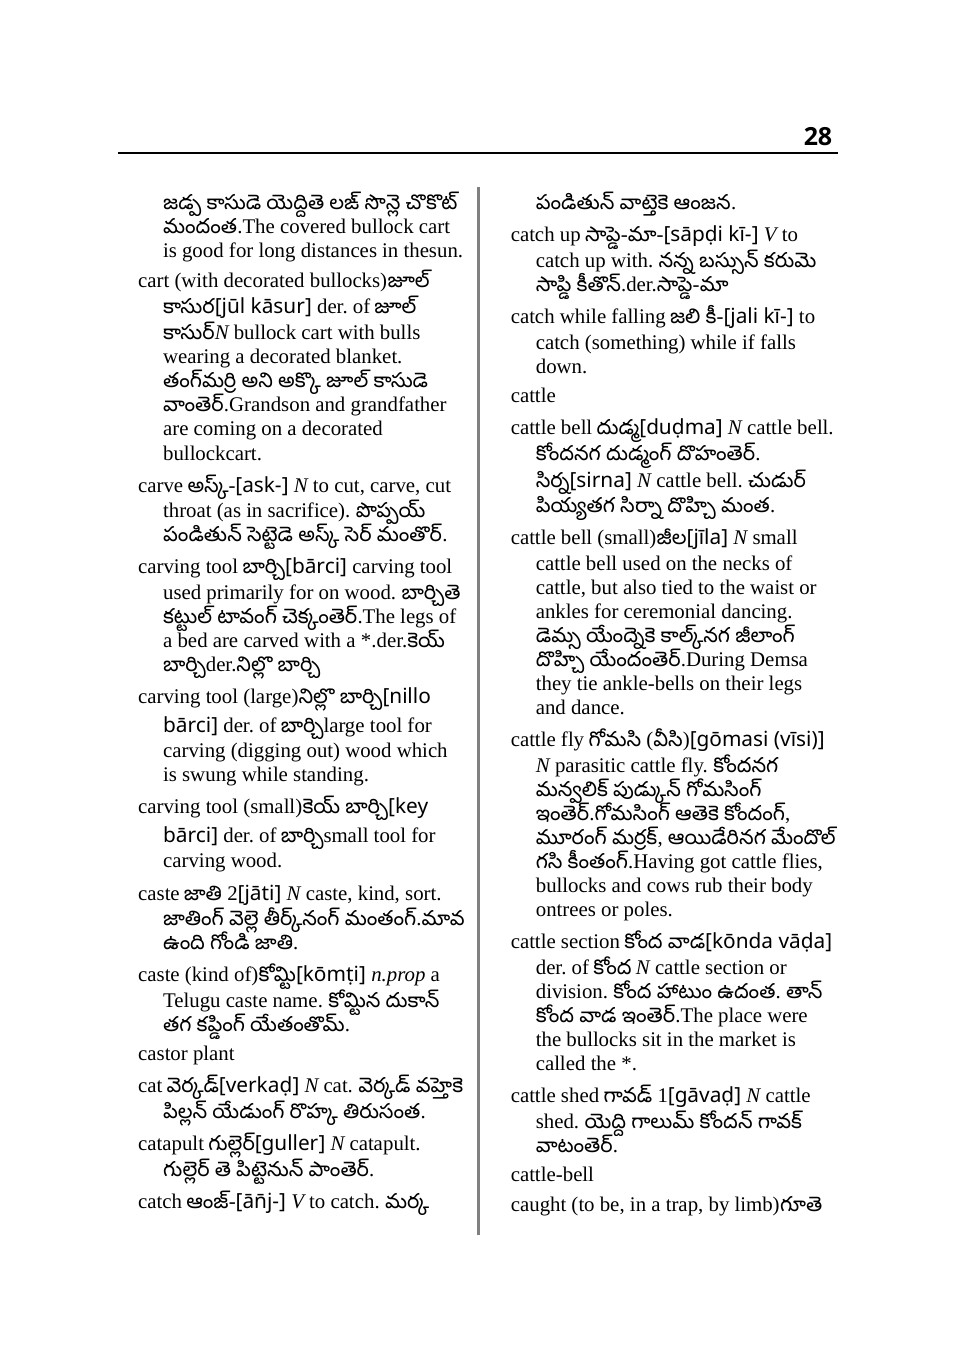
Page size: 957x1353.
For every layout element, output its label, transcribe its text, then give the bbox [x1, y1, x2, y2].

text castor plant [119, 1038, 465, 1067]
text carving tool (small)కెయ్ బార్చి[key bārci] der. ofబార్చిsmall tool for carving wood. [119, 788, 465, 874]
text catchఆంజ్-[ān̄j-] V to catch. మర్క [119, 1183, 465, 1218]
text జడ్ప కాసుడె యెద్దితె లఙ్ సొన్లె చొకొట్ మందంత.The covered bullock cart is good for long distances in thesun. [119, 188, 465, 264]
text catapultగుల్లెర్[guller] N catapult. గుల్లెర్ తె పిట్టెనున్ పాంతెర్. [119, 1125, 465, 1183]
text cattle flyగోమసి (వీసి)[gōmasi (vīsi)] N parasitic cattle fly. కోందనగ మన్వలిక్ పుడ్కున్ గోమసింగ్ ఇంతెర్.గోమసింగ్ ఆతెకె కోందంగ్, మూరంగ్ మర్రక్, ఆయిడేరినగ మేందొల్ గసి కీంతంగ్.Having got cattle flies, bullocks and cows rub their body ontrees or poles. [492, 721, 837, 923]
text cart (with decorated bullocks)జూల్ కాసుర[jūl kāsur] der. ofజూల్ కాసుర్N bullock cart with bulls wearing a decorated blanket. తంగ్‌మర్రి అని అక్కొ జూల్ కాసుడె వాంతెర్.Grandson and grandfather are coming on a decorated bullockcart. [119, 264, 465, 467]
text cattle [492, 380, 837, 409]
text carving tool (large)నిల్లొ బార్చి[nillo bārci] der. ofబార్చిlarge tool for carving (digging out) wood which is swung while standing. [119, 678, 465, 788]
text casteజాతి 2[jāti] N caste, kind, sort. జాతింగ్ వెల్లె తీర్క్‌నంగ్ మంతంగ్.మావ ఉంది గోండి జాతి. [119, 874, 465, 956]
text cattle bell (small)జీల[jīla] N small cattle bell used on the necks of cattle, but also tied to the waist or ankles for ceremonial dancing. డెమ్స యేంద్నెకె కాల్క్‌నగ జీలాంగ్ దొహ్చి యేందంతెర్.During Demsa they tie ankle-bells on their legs and dance. [492, 519, 837, 721]
text carveఅస్క్-[ask-] N to cut, carve, cut throat (as in sacrifice). పొప్పయ్ పండితున్ సెట్టెడె అస్క్ సెర్ మంతొర్. [119, 467, 465, 548]
text carving toolబార్చి[bārci] carving tool used primarily for on wood. బార్చితె కట్టుల్ టావంగ్ చెక్కంతెర్.The legs of a bed are carved with a *.der.కెయ్ బార్చిder.నిల్లొ బార్చి [119, 548, 465, 678]
text caught (to be, in a trap, by limb)గూతె [492, 1188, 837, 1220]
text catch while fallingజలి కీ-[jali kī-] to catch (something) while if falls down. [492, 298, 837, 380]
text caste (kind of)కోమ్టి[kōmṭi] n.prop a Telugu caste name. కోమ్టిన దుకాన్ తగ కప్డింగ్ యేతంతొమ్. [119, 956, 465, 1038]
text cattle shedగావడ్ 1[gāvaḍ] N cattle shed. యెద్ది గాలుమ్ కోందన్ గావక్ వాటంతెర్. [492, 1077, 837, 1159]
text cattle-bell [492, 1159, 837, 1188]
text catవెర్కడ్[verkaḍ] N cat. వెర్కడ్ వహ్తెకె పిల్లన్ యేడుంగ్ రొహ్క తిరుసంత. [119, 1067, 465, 1125]
text పండితున్ వాట్తెకె ఆంజన. [492, 188, 837, 216]
text catch upసాప్డె-మా-[sāpḍi kī-] V to catch up with. నన్న బస్సున్ కరుమె సాప్డి కీతొన్.der.సాప్డె-మా [492, 216, 837, 298]
text cattle sectionకోంద వాడ[kōnda vāḍa] der. ofకోందN cattle section or division. కోంద హాటుం ఉదంత. తాన్ కోంద వాడ ఇంతెర్.The place were the bullocks sit in the market is called the *. [492, 923, 837, 1077]
text cattle bellదుడ్మ[duḍma] N cattle bell. కోందనగ దుడ్మంగ్ దొహంతెర్. సిర్న[sirna] N cattle bell. చుడుర్ పియ్యతగ సిర్నా దొహ్చి మంత. [492, 409, 837, 519]
